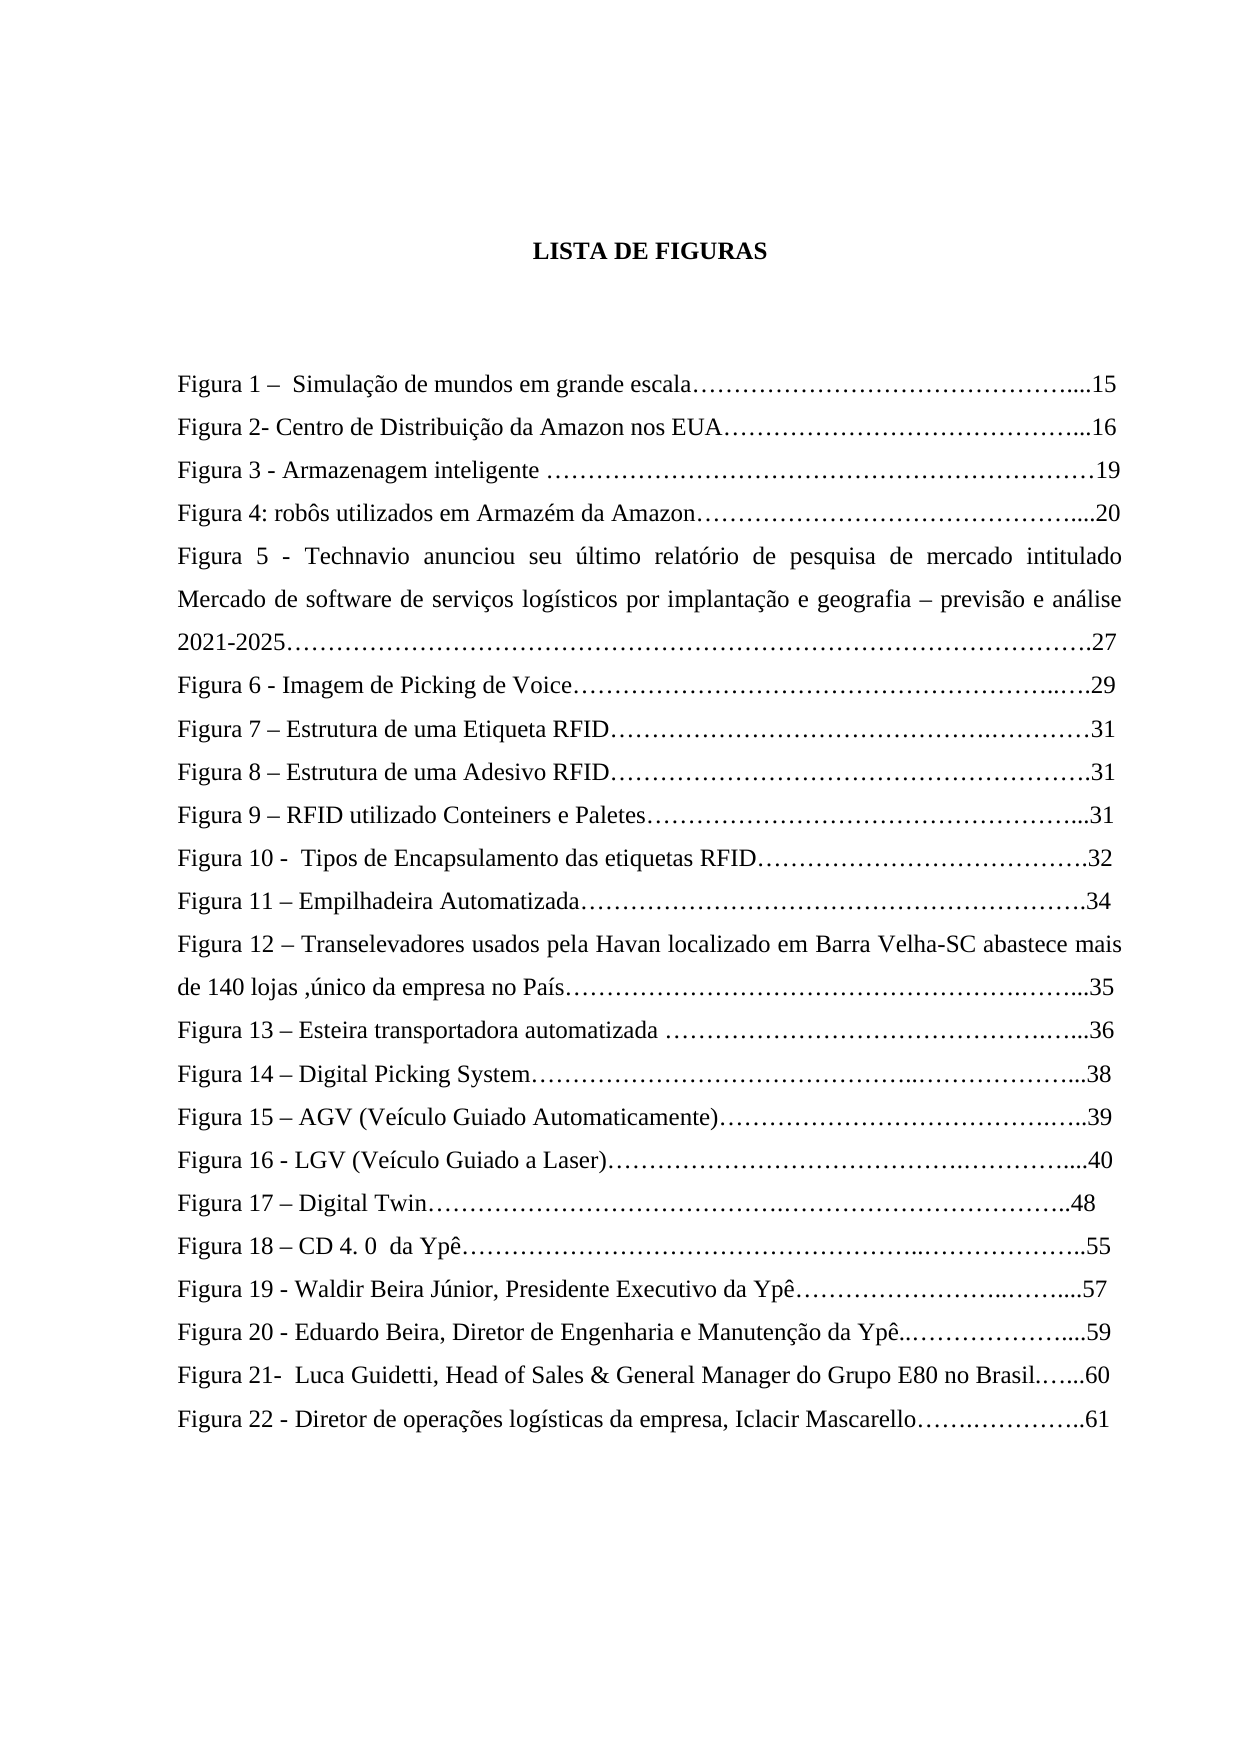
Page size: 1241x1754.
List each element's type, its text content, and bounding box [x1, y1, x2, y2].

text Figura 7 – Estrutura de uma Etiqueta RFID……………………………………….…………31 [177, 714, 1123, 742]
text Figura 3 - Armazenagem inteligente …………………………………………………………19 [177, 455, 1123, 484]
subtitle LISTA DE FIGURAS [177, 236, 1123, 265]
text Figura 20 - Eduardo Beira, Diretor de Engenharia e Manutenção da Ypê..………………....59 [177, 1317, 1123, 1346]
text Figura 21- Luca Guidetti, Head of Sales & General Manager do Grupo E80 no Brasil.…...60 [177, 1361, 1123, 1389]
text Figura 14 – Digital Picking System………………………………………..………………...38 [177, 1059, 1123, 1087]
text Figura 12 – Transelevadores usados pela Havan localizado em Barra Velha-SC abastece mais de 140 lojas ,único da empresa no País……………………………………………….……...35 [177, 929, 1123, 1001]
text Figura 22 - Diretor de operações logísticas da empresa, Iclacir Mascarello…….…………..61 [177, 1404, 1123, 1432]
text Figura 18 – CD 4. 0 da Ypê………………………………………………..………………..55 [177, 1231, 1123, 1260]
text Figura 6 - Imagem de Picking de Voice…………………………………………………..….29 [177, 671, 1123, 699]
text Figura 13 – Esteira transportadora automatizada ……………………………………….…...36 [177, 1016, 1123, 1044]
text Figura 4: robôs utilizados em Armazém da Amazon………………………………………....20 [177, 498, 1123, 527]
text Figura 19 - Waldir Beira Júnior, Presidente Executivo da Ypê……………………..……....57 [177, 1274, 1123, 1303]
text Figura 5 - Technavio anunciou seu último relatório de pesquisa de mercado intitulado Mercado de software de serviços logísticos por implantação e geografia – previsão e análise 2021-2025…………………………………………………………………………………….27 [177, 541, 1123, 656]
text Figura 1 – Simulação de mundos em grande escala………………………………………....15 [177, 369, 1123, 397]
text Figura 9 – RFID utilizado Conteiners e Paletes……………………………………………...31 [177, 800, 1123, 829]
text Figura 10 - Tipos de Encapsulamento das etiquetas RFID………………………………….32 [177, 843, 1123, 872]
text Figura 8 – Estrutura de uma Adesivo RFID………………………………………………….31 [177, 757, 1123, 786]
text Figura 17 – Digital Twin…………………………………….……………………………..48 [177, 1188, 1123, 1217]
text Figura 16 - LGV (Veículo Guiado a Laser)…………………………………….…………....40 [177, 1145, 1123, 1174]
text Figura 15 – AGV (Veículo Guiado Automaticamente)………………………………….…..39 [177, 1102, 1123, 1131]
text Figura 11 – Empilhadeira Automatizada…………………………………………………….34 [177, 886, 1123, 915]
text Figura 2- Centro de Distribuição da Amazon nos EUA……………………………………...16 [177, 412, 1123, 441]
